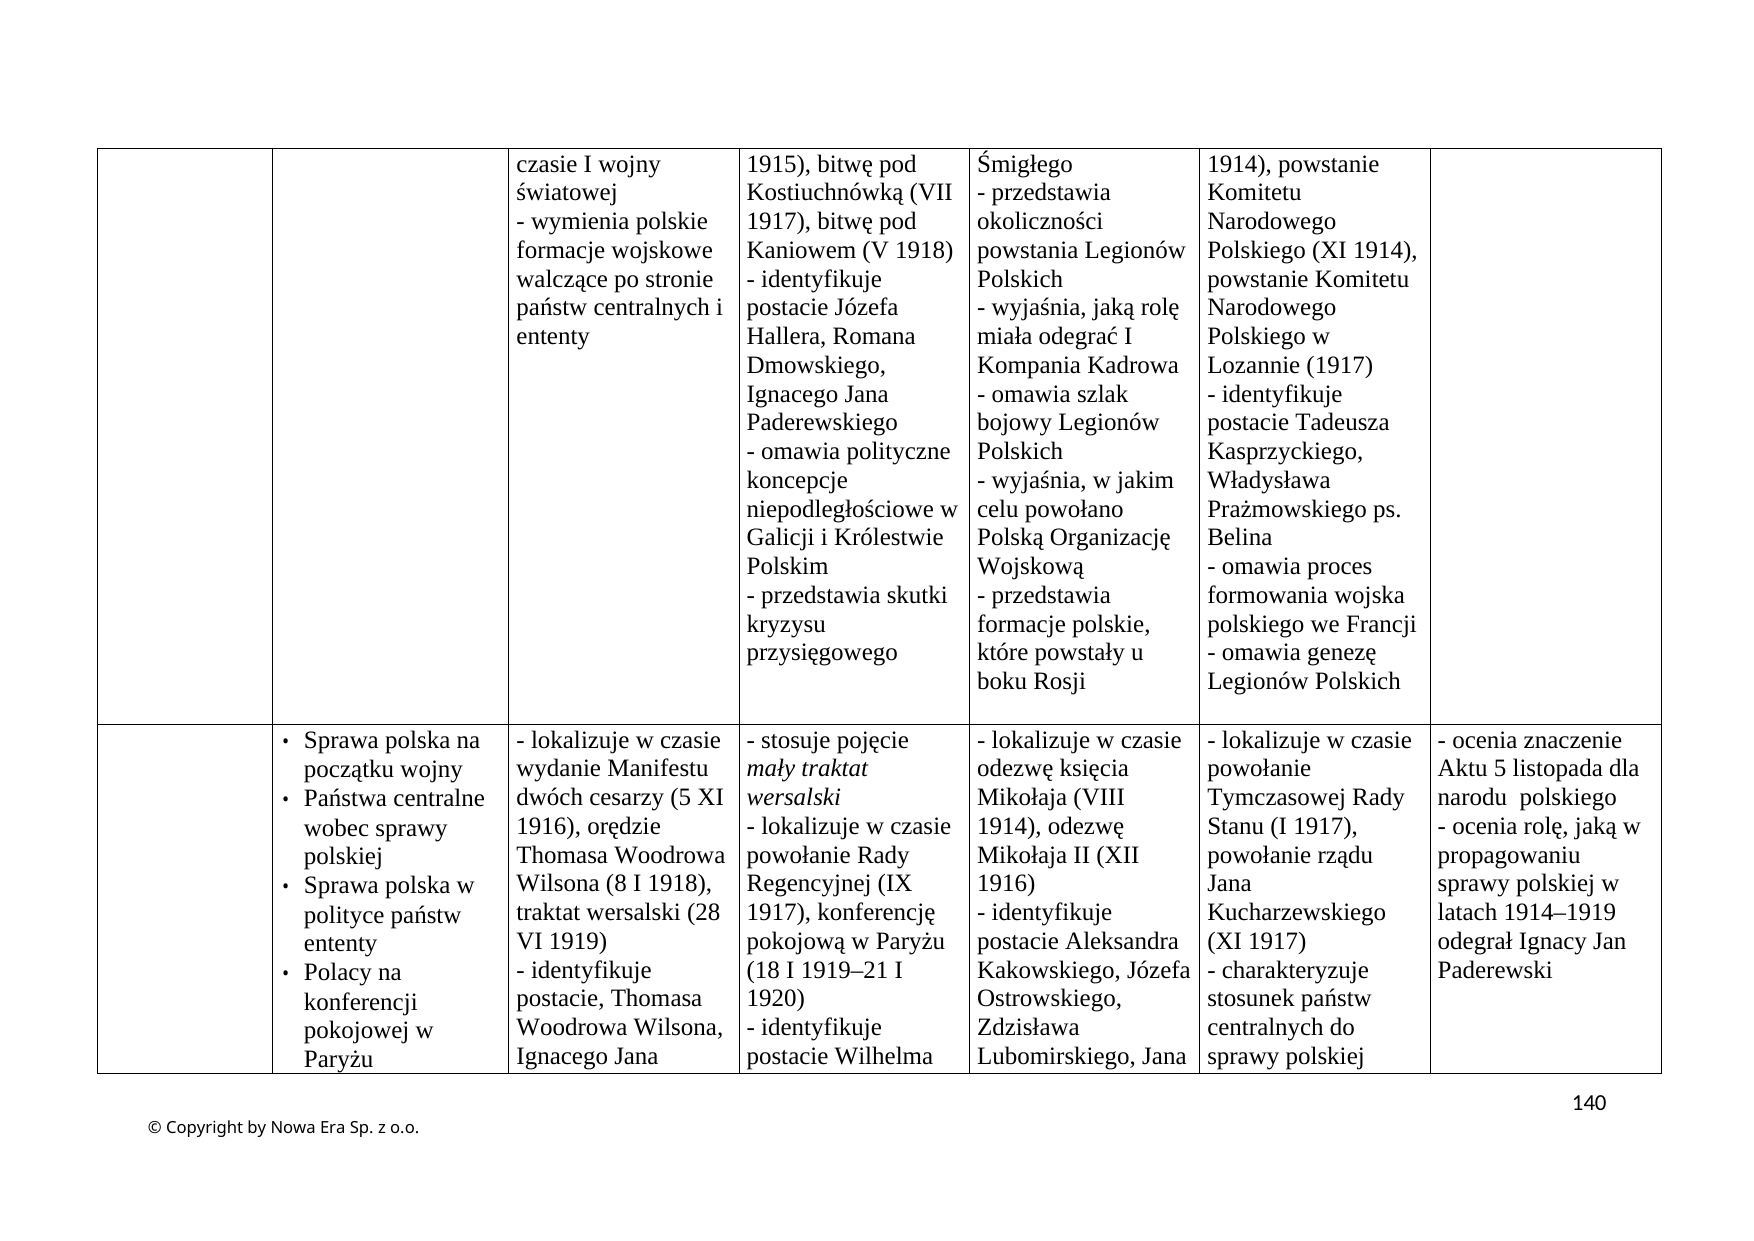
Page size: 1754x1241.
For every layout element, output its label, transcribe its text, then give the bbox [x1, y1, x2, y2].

table_cell 1915), bitwę pod Kostiuchnówką (VII 1917), bitwę pod Kaniowem (V 1918) - identyfikuje postacie Józefa Hallera, Romana Dmowskiego, Ignacego Jana Paderewskiego - omawia polityczne koncepcje niepodległościowe w Galicji i Królestwie Polskim - przedstawia skutki kryzysu przysięgowego [740, 149, 969, 724]
table_cell czasie I wojny światowej - wymienia polskie formacje wojskowe walczące po stronie państw centralnych i ententy [509, 149, 739, 724]
table_cell - lokalizuje w czasie powołanie Tymczasowej Rady Stanu (I 1917), powołanie rządu Jana Kucharzewskiego (XI 1917) - charakteryzuje stosunek państw centralnych do sprawy polskiej [1200, 725, 1430, 1073]
table_cell [273, 149, 508, 724]
table_cell 1914), powstanie Komitetu Narodowego Polskiego (XI 1914), powstanie Komitetu Narodowego Polskiego w Lozannie (1917) - identyfikuje postacie Tadeusza Kasprzyckiego, Władysława Prażmowskiego ps. Belina - omawia proces formowania wojska polskiego we Francji - omawia genezę Legionów Polskich [1200, 149, 1430, 724]
table_cell - lokalizuje w czasie odezwę księcia Mikołaja (VIII 1914), odezwę Mikołaja II (XII 1916) - identyfikuje postacie Aleksandra Kakowskiego, Józefa Ostrowskiego, Zdzisława Lubomirskiego, Jana [970, 725, 1199, 1073]
table_cell Śmigłego - przedstawia okoliczności powstania Legionów Polskich - wyjaśnia, jaką rolę miała odegrać I Kompania Kadrowa - omawia szlak bojowy Legionów Polskich - wyjaśnia, w jakim celu powołano Polską Organizację Wojskową - przedstawia formacje polskie, które powstały u boku Rosji [970, 149, 1199, 724]
table_cell [98, 725, 272, 1073]
table_cell - stosuje pojęcie mały traktat wersalski - lokalizuje w czasie powołanie Rady Regencyjnej (IX 1917), konferencję pokojową w Paryżu (18 I 1919–21 I 1920) - identyfikuje postacie Wilhelma [740, 725, 969, 1073]
table_cell Sprawa polska na początku wojny Państwa centralne wobec sprawy polskiej Sprawa polska w polityce państw ententy Polacy na konferencji pokojowej w Paryżu [273, 725, 508, 1073]
table_cell - lokalizuje w czasie wydanie Manifestu dwóch cesarzy (5 XI 1916), orędzie Thomasa Woodrowa Wilsona (8 I 1918), traktat wersalski (28 VI 1919) - identyfikuje postacie, Thomasa Woodrowa Wilsona, Ignacego Jana [509, 725, 739, 1073]
table_cell [98, 149, 272, 724]
table_cell - ocenia znaczenie Aktu 5 listopada dla narodu polskiego - ocenia rolę, jaką w propagowaniu sprawy polskiej w latach 1914–1919 odegrał Ignacy Jan Paderewski [1431, 725, 1661, 1073]
table_cell [1431, 149, 1661, 724]
